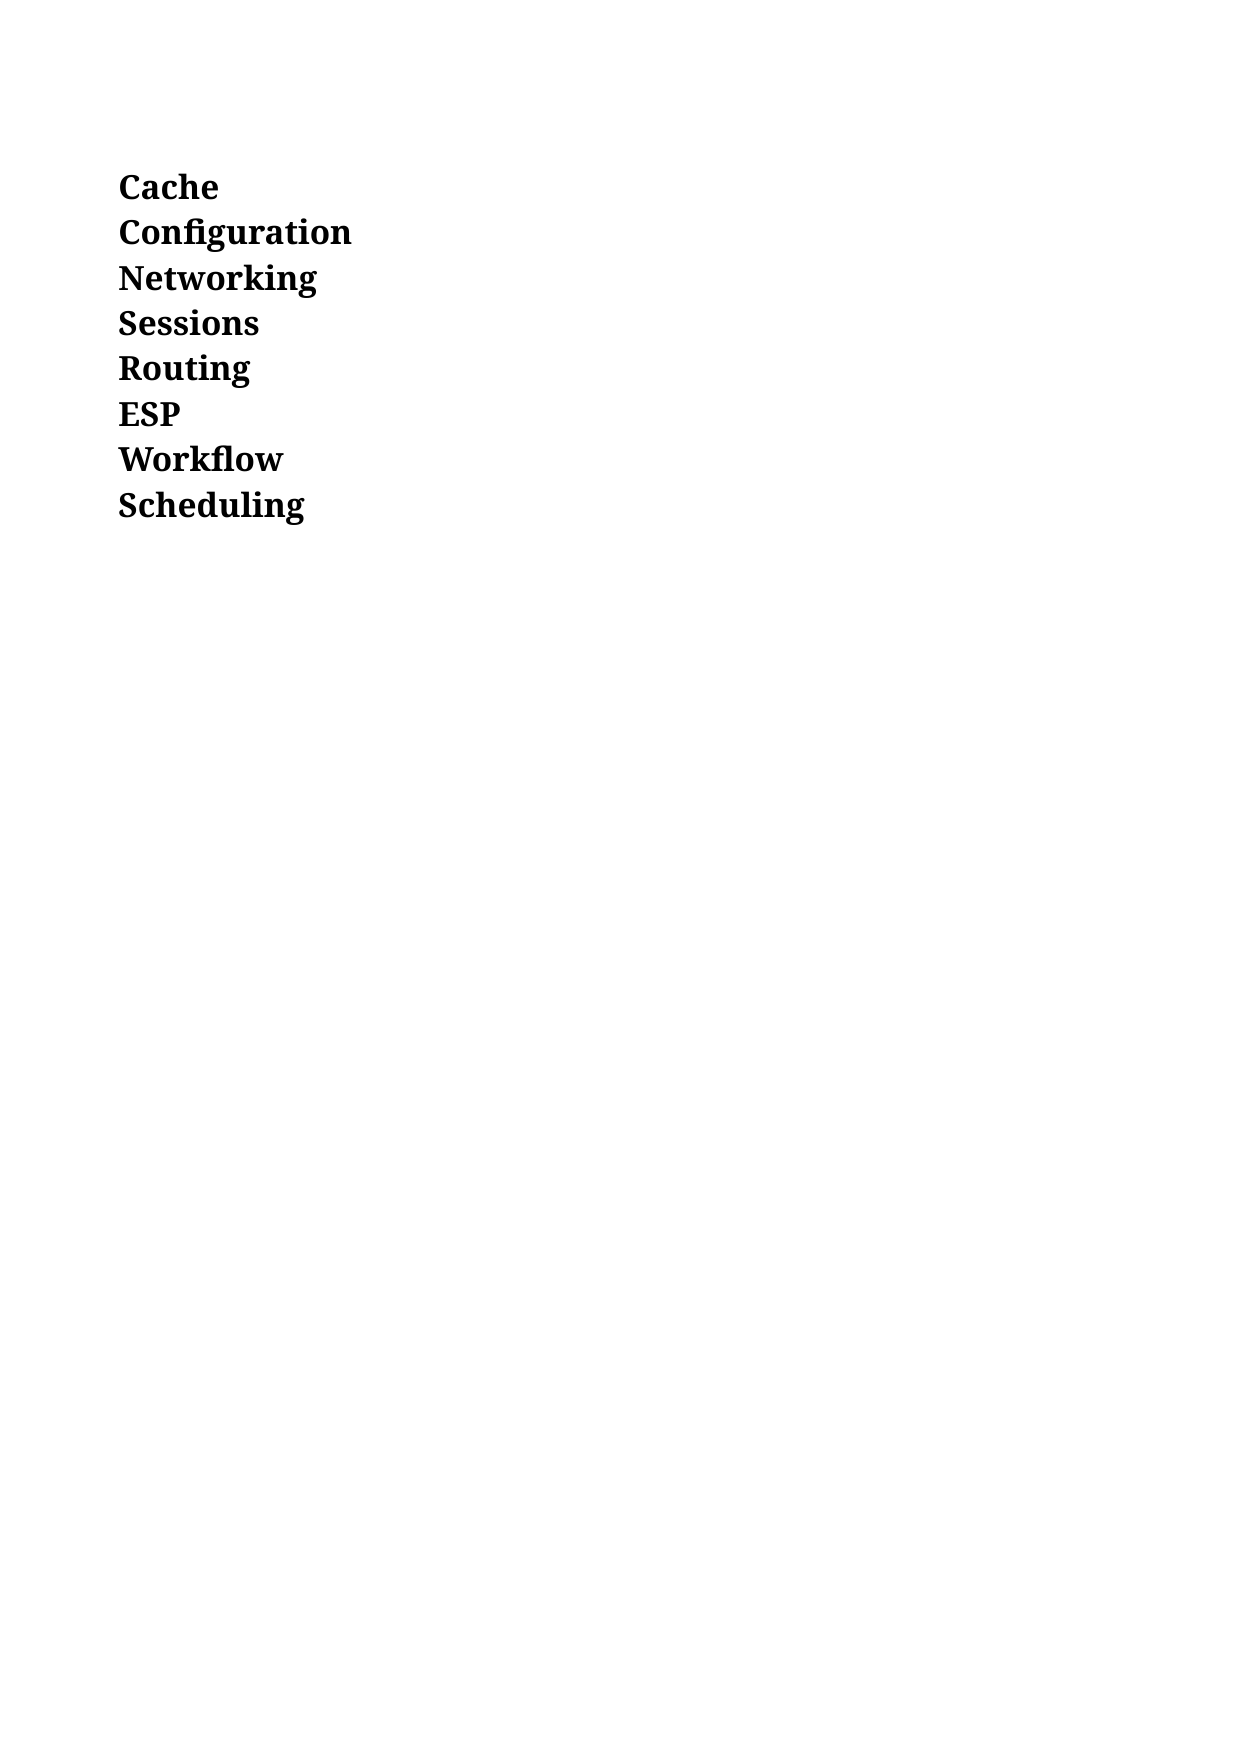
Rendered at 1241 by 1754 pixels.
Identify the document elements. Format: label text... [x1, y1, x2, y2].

text Cache [118, 163, 1122, 209]
text Configuration [118, 209, 1122, 254]
text Networking [118, 254, 1122, 300]
text Workflow [118, 436, 1122, 481]
text Scheduling [118, 481, 1122, 527]
text ESP [118, 391, 1122, 436]
text Routing [118, 345, 1122, 391]
text Sessions [118, 300, 1122, 345]
